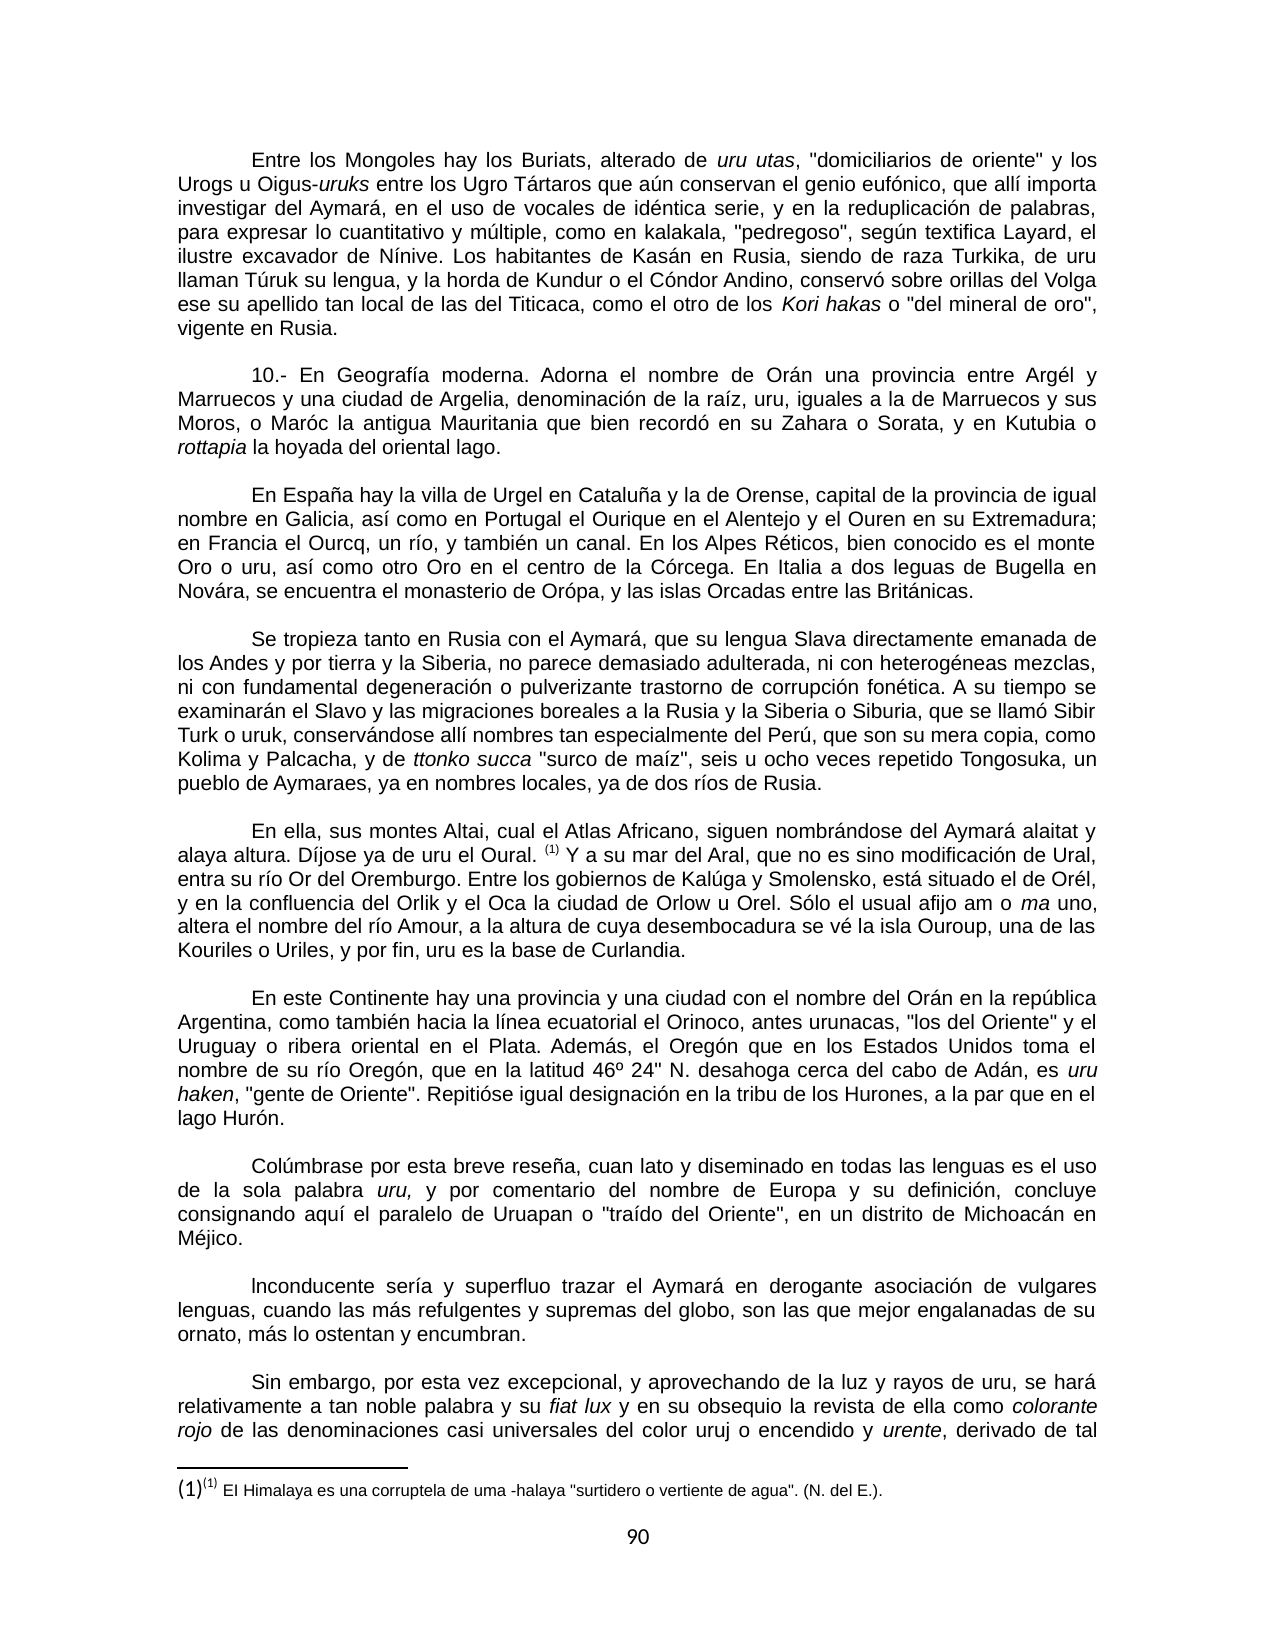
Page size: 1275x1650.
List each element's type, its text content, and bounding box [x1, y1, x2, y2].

text En ella, sus montes Altai, cual el Atlas Africano, siguen nombrándose del Aymará alaitat y alaya altura. Díjose ya de uru el Oural. Y a su mar del Aral, que no es sino modificación de Ural, entra su río Or del Oremburgo. Entre los gobiernos de Kalúga y Smolensko, está situado el de Orél, y en la confluencia del Orlik y el Oca la ciudad de Orlow u Orel. Sólo el usual afijo am o ma uno, altera el nombre del río Amour, a la altura de cuya desembocadura se vé la isla Ouroup, una de las Kouriles o Uriles, y por fin, uru es la base de Curlandia. [177, 818, 1098, 962]
text lnconducente sería y superfluo trazar el Aymará en derogante asociación de vulgares lenguas, cuando las más refulgentes y supremas del globo, son las que mejor engalanadas de su ornato, más lo ostentan y encumbran. [177, 1274, 1098, 1346]
text Entre los Mongoles hay los Buriats, alterado de uru utas, "domiciliarios de oriente" y los Urogs u Oigus-uruks entre los Ugro Tártaros que aún conservan el genio eufónico, que allí importa investigar del Aymará, en el uso de vocales de idéntica serie, y en la reduplicación de palabras, para expresar lo cuantitativo y múltiple, como en kalakala, "pedregoso", según textifica Layard, el ilustre excavador de Nínive. Los habitantes de Kasán en Rusia, siendo de raza Turkika, de uru llaman Túruk su lengua, y la horda de Kundur o el Cóndor Andino, conservó sobre orillas del Volga ese su apellido tan local de las del Titicaca, como el otro de los Kori hakas o "del mineral de oro", vigente en Rusia. [177, 148, 1098, 339]
text Sin embargo, por esta vez excepcional, y aprovechando de la luz y rayos de uru, se hará relativamente a tan noble palabra y su fiat lux y en su obsequio la revista de ella como colorante rojo de las denominaciones casi universales del color uruj o encendido y urente, derivado de tal [177, 1369, 1098, 1441]
text Se tropieza tanto en Rusia con el Aymará, que su lengua Slava directamente emanada de los Andes y por tierra y la Siberia, no parece demasiado adulterada, ni con heterogéneas mezclas, ni con fundamental degeneración o pulverizante trastorno de corrupción fonética. A su tiempo se examinarán el Slavo y las migraciones boreales a la Rusia y la Siberia o Siburia, que se llamó Sibir Turk o uruk, conservándose allí nombres tan especialmente del Perú, que son su mera copia, como Kolima y Palcacha, y de ttonko succa "surco de maíz", seis u ocho veces repetido Tongosuka, un pueblo de Aymaraes, ya en nombres locales, ya de dos ríos de Rusia. [177, 627, 1098, 794]
text En este Continente hay una provincia y una ciudad con el nombre del Orán en la república Argentina, como también hacia la línea ecuatorial el Orinoco, antes urunacas, "los del Oriente" y el Uruguay o ribera oriental en el Plata. Además, el Oregón que en los Estados Unidos toma el nombre de su río Oregón, que en la latitud 46º 24" N. desahoga cerca del cabo de Adán, es uru haken, "gente de Oriente". Repitióse igual designación en la tribu de los Hurones, a la par que en el lago Hurón. [177, 986, 1098, 1130]
text Colúmbrase por esta breve reseña, cuan lato y diseminado en todas las lenguas es el uso de la sola palabra uru, y por comentario del nombre de Europa y su definición, concluye consignando aquí el paralelo de Uruapan o "traído del Oriente", en un distrito de Michoacán en Méjico. [177, 1154, 1098, 1250]
text 10.- En Geografía moderna. Adorna el nombre de Orán una provincia entre Argél y Marruecos y una ciudad de Argelia, denominación de la raíz, uru, iguales a la de Marruecos y sus Moros, o Maróc la antigua Mauritania que bien recordó en su Zahara o Sorata, y en Kutubia o rottapia la hoyada del oriental lago. [177, 363, 1098, 459]
text En España hay la villa de Urgel en Cataluña y la de Orense, capital de la provincia de igual nombre en Galicia, así como en Portugal el Ourique en el Alentejo y el Ouren en su Extremadura; en Francia el Ourcq, un río, y también un canal. En los Alpes Réticos, bien conocido es el monte Oro o uru, así como otro Oro en el centro de la Córcega. En Italia a dos leguas de Bugella en Novára, se encuentra el monasterio de Orópa, y las islas Orcadas entre las Británicas. [177, 483, 1098, 603]
text (1) EI Himalaya es una corruptela de uma -halaya "surtidero o vertiente de agua". (N. del E.). [177, 1474, 1098, 1502]
